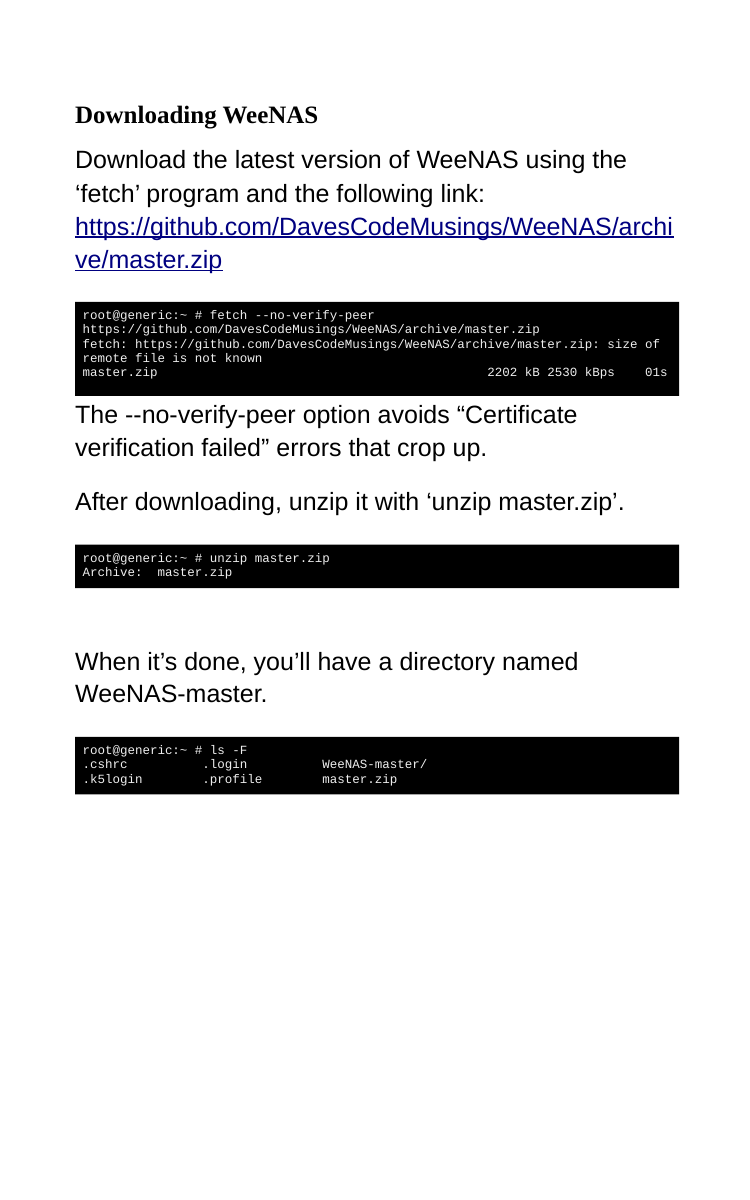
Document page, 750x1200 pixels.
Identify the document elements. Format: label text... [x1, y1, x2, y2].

text The --no-verify-peer option avoids “Certificate verification failed” errors that crop up. [75, 396, 675, 462]
subtitle Downloading WeeNAS [75, 100, 675, 129]
text When it’s done, you’ll have a directory named WeeNAS-master. [75, 646, 675, 708]
text Download the latest version of WeeNAS using the ‘fetch’ program and the following link: https://github.com/DavesCodeMusings/WeeNAS/archive/master.zip [75, 146, 675, 273]
text After downloading, unzip it with ‘unzip master.zip’. [75, 487, 675, 516]
